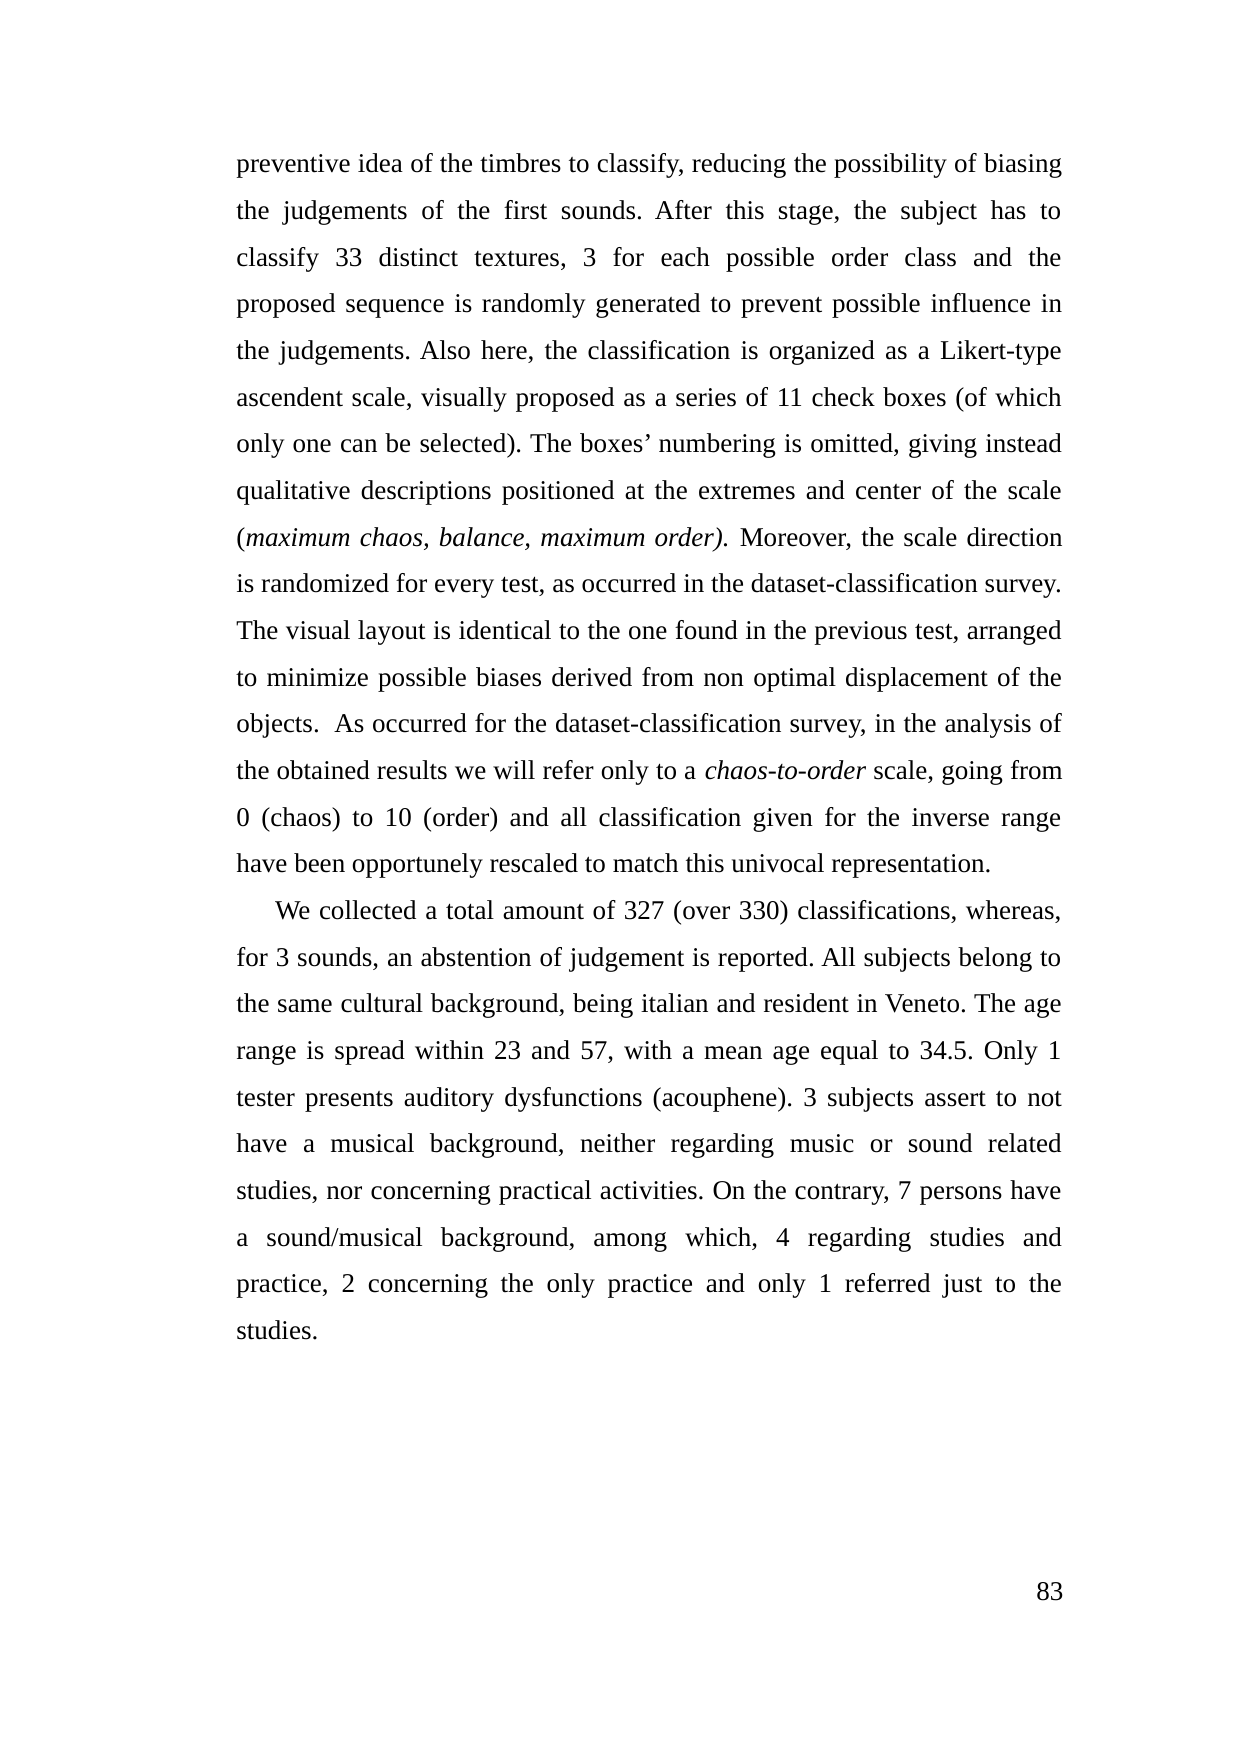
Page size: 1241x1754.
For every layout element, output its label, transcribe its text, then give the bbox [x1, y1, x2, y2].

text We collected a total amount of 327 (over 330) classifications, whereas, for 3 sounds, an abstention of judgement is reported. All subjects belong to the same cultural background, being italian and resident in Veneto. The age range is spread within 23 and 57, with a mean age equal to 34.5. Only 1 tester presents auditory dysfunctions (acouphene). 3 subjects assert to not have a musical background, neither regarding music or sound related studies, nor concerning practical activities. On the contrary, 7 persons have a sound/musical background, among which, 4 regarding studies and practice, 2 concerning the only practice and only 1 referred just to the studies. [236, 894, 1063, 1345]
text preventive idea of the timbres to classify, reducing the possibility of biasing the judgements of the first sounds. After this stage, the subject has to classify 33 distinct textures, 3 for each possible order class and the proposed sequence is randomly generated to prevent possible influence in the judgements. Also here, the classification is organized as a Likert-type ascendent scale, visually proposed as a series of 11 check boxes (of which only one can be selected). The boxes’ numbering is omitted, giving instead qualitative descriptions positioned at the extremes and center of the scale (maximum chaos, balance, maximum order). Moreover, the scale direction is randomized for every test, as occurred in the dataset-classification survey. The visual layout is identical to the one found in the previous test, arranged to minimize possible biases derived from non optimal displacement of the objects. As occurred for the dataset-classification survey, in the analysis of the obtained results we will refer only to a chaos-to-order scale, going from 0 (chaos) to 10 (order) and all classification given for the inverse range have been opportunely rescaled to match this univocal representation. [236, 148, 1063, 879]
